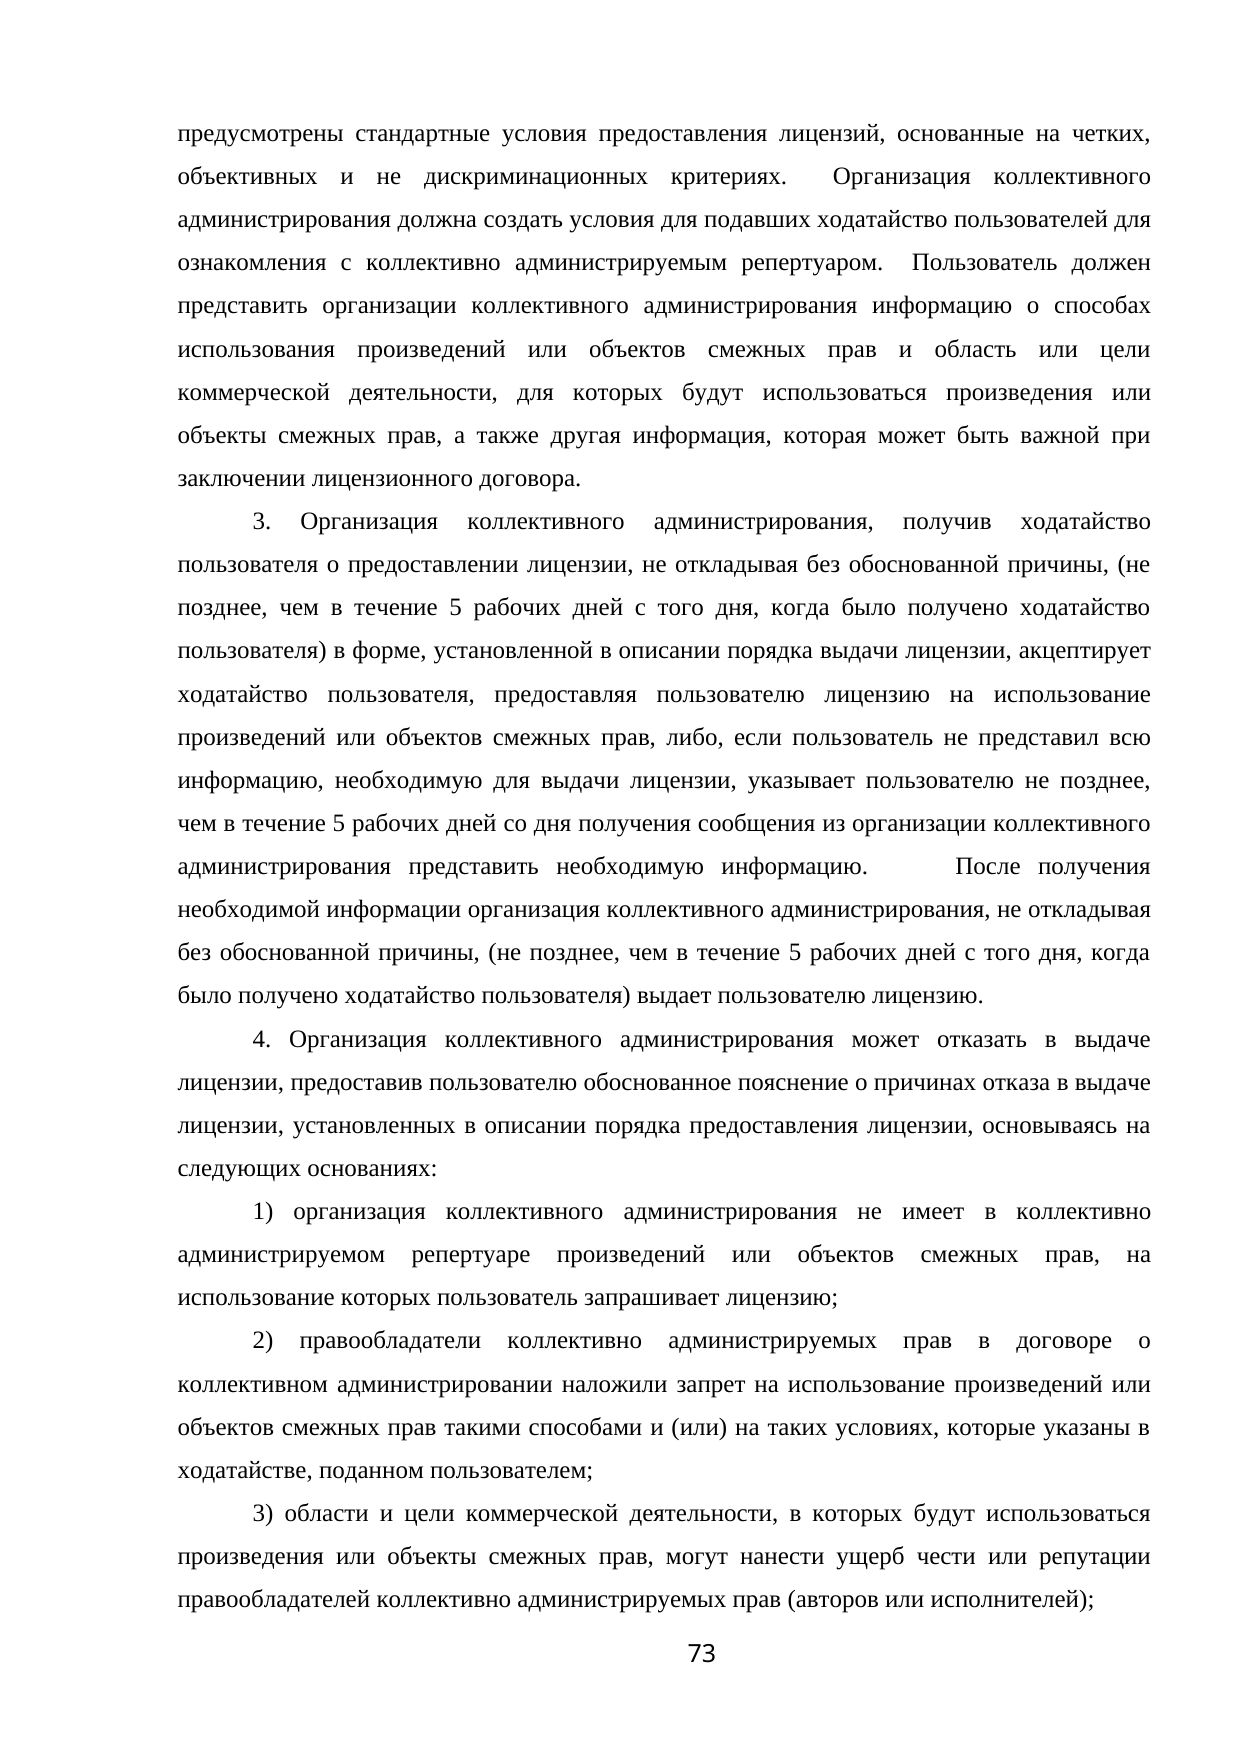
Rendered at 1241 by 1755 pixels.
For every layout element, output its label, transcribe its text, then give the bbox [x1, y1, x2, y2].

text предусмотрены стандартные условия предоставления лицензий, основанные на четких, объективных и не дискриминационных критериях. Организация коллективного администрирования должна создать условия для подавших ходатайство пользователей для ознакомления с коллективно администрируемым репертуаром. Пользователь должен представить организации коллективного администрирования информацию о способах использования произведений или объектов смежных прав и область или цели коммерческой деятельности, для которых будут использоваться произведения или объекты смежных прав, а также другая информация, которая может быть важной при заключении лицензионного договора. [177, 118, 1152, 492]
text 2) правообладатели коллективно администрируемых прав в договоре о коллективном администрировании наложили запрет на использование произведений или объектов смежных прав такими способами и (или) на таких условиях, которые указаны в ходатайстве, поданном пользователем; [177, 1326, 1152, 1484]
text 1) организация коллективного администрирования не имеет в коллективно администрируемом репертуаре произведений или объектов смежных прав, на использование которых пользователь запрашивает лицензию; [177, 1196, 1152, 1311]
text 3. Организация коллективного администрирования, получив ходатайство пользователя о предоставлении лицензии, не откладывая без обоснованной причины, (не позднее, чем в течение 5 рабочих дней с того дня, когда было получено ходатайство пользователя) в форме, установленной в описании порядка выдачи лицензии, акцептирует ходатайство пользователя, предоставляя пользователю лицензию на использование произведений или объектов смежных прав, либо, если пользователь не представил всю информацию, необходимую для выдачи лицензии, указывает пользователю не позднее, чем в течение 5 рабочих дней со дня получения сообщения из организации коллективного администрирования представить необходимую информацию. После получения необходимой информации организация коллективного администрирования, не откладывая без обоснованной причины, (не позднее, чем в течение 5 рабочих дней с того дня, когда было получено ходатайство пользователя) выдает пользователю лицензию. [177, 506, 1152, 1009]
text 3) области и цели коммерческой деятельности, в которых будут использоваться произведения или объекты смежных прав, могут нанести ущерб чести или репутации правообладателей коллективно администрируемых прав (авторов или исполнителей); [177, 1498, 1152, 1613]
text 4. Организация коллективного администрирования может отказать в выдаче лицензии, предоставив пользователю обоснованное пояснение о причинах отказа в выдаче лицензии, установленных в описании порядка предоставления лицензии, основываясь на следующих основаниях: [177, 1024, 1152, 1182]
